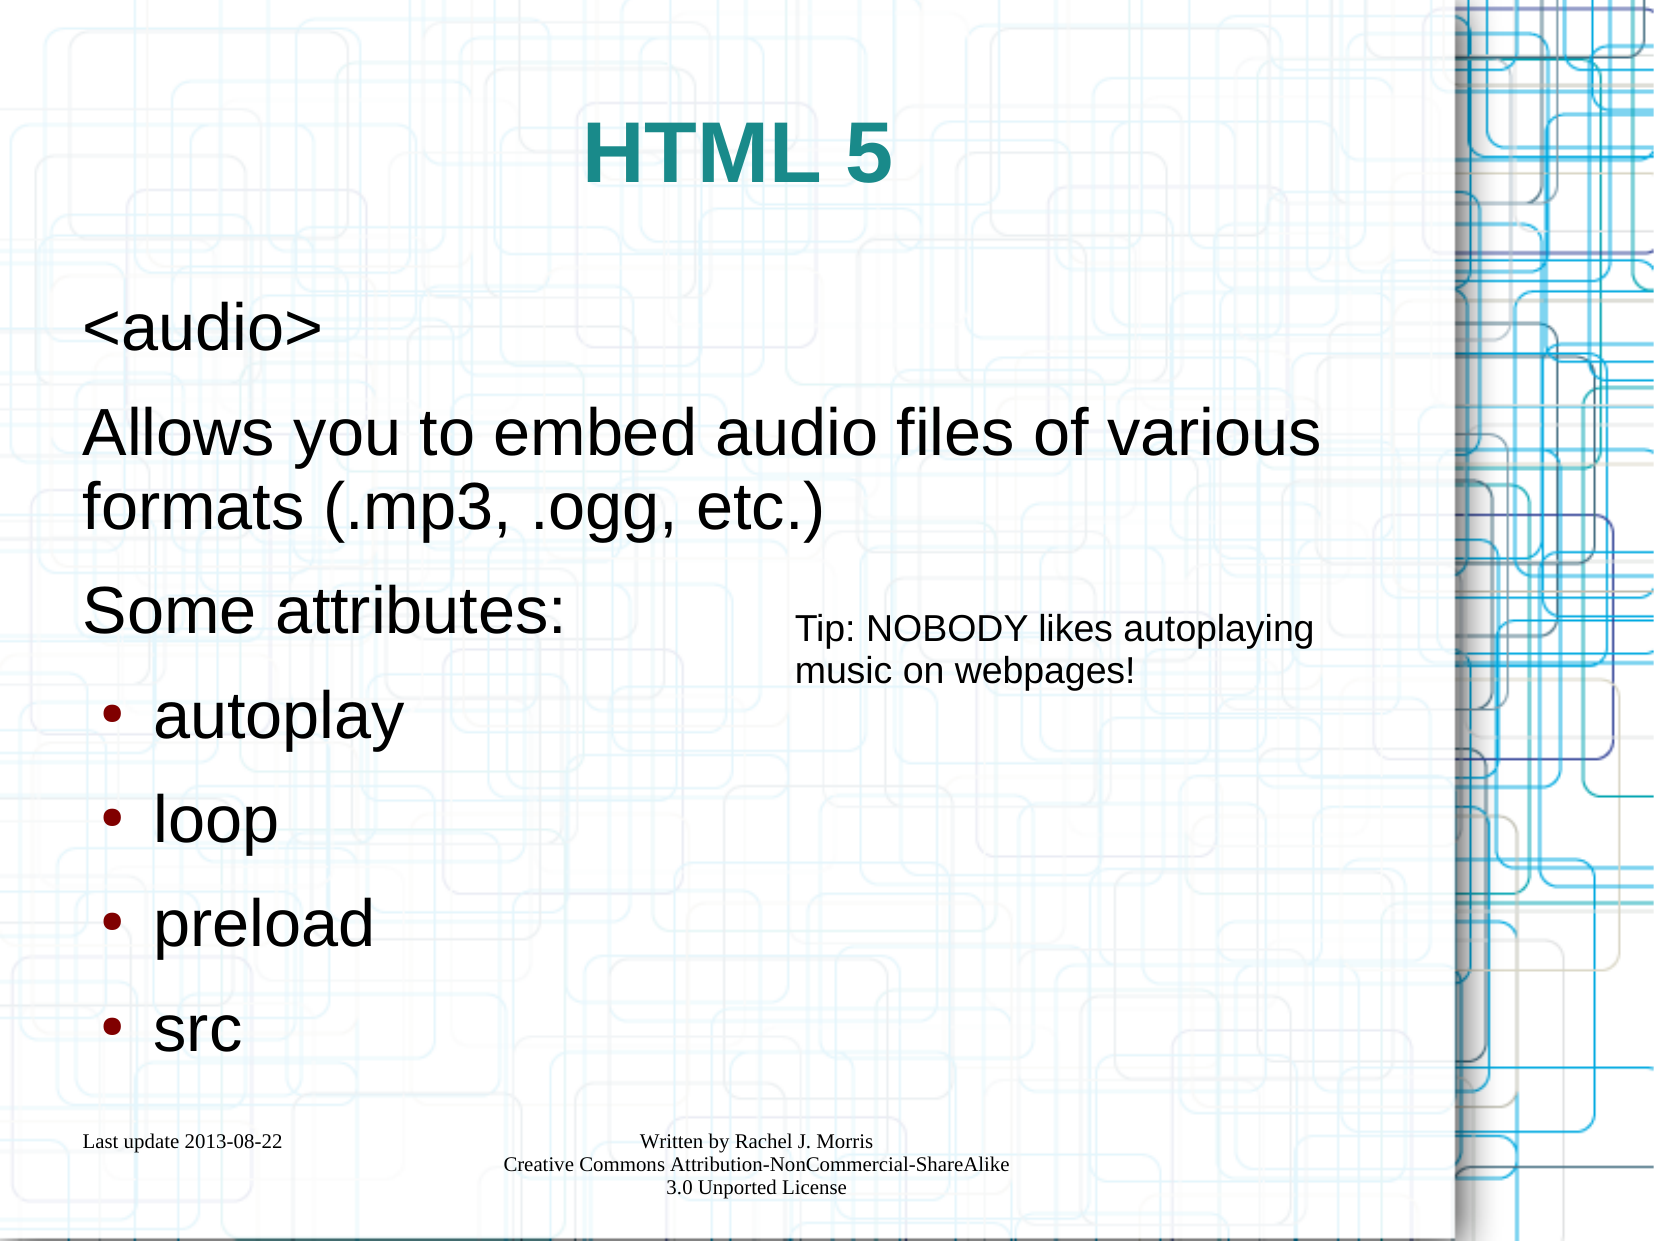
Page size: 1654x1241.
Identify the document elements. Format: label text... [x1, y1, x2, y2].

list <audio> Allows you to embed audio files of various formats (.mp3, .ogg, etc.) Some attributes: autoplay loop preload src [82, 290, 1418, 1066]
text_box Tip: NOBODY likes autoplaying music on webpages! [780, 600, 1366, 699]
title HTML 5 [59, 49, 1418, 257]
picture [0, 0, 1654, 1241]
